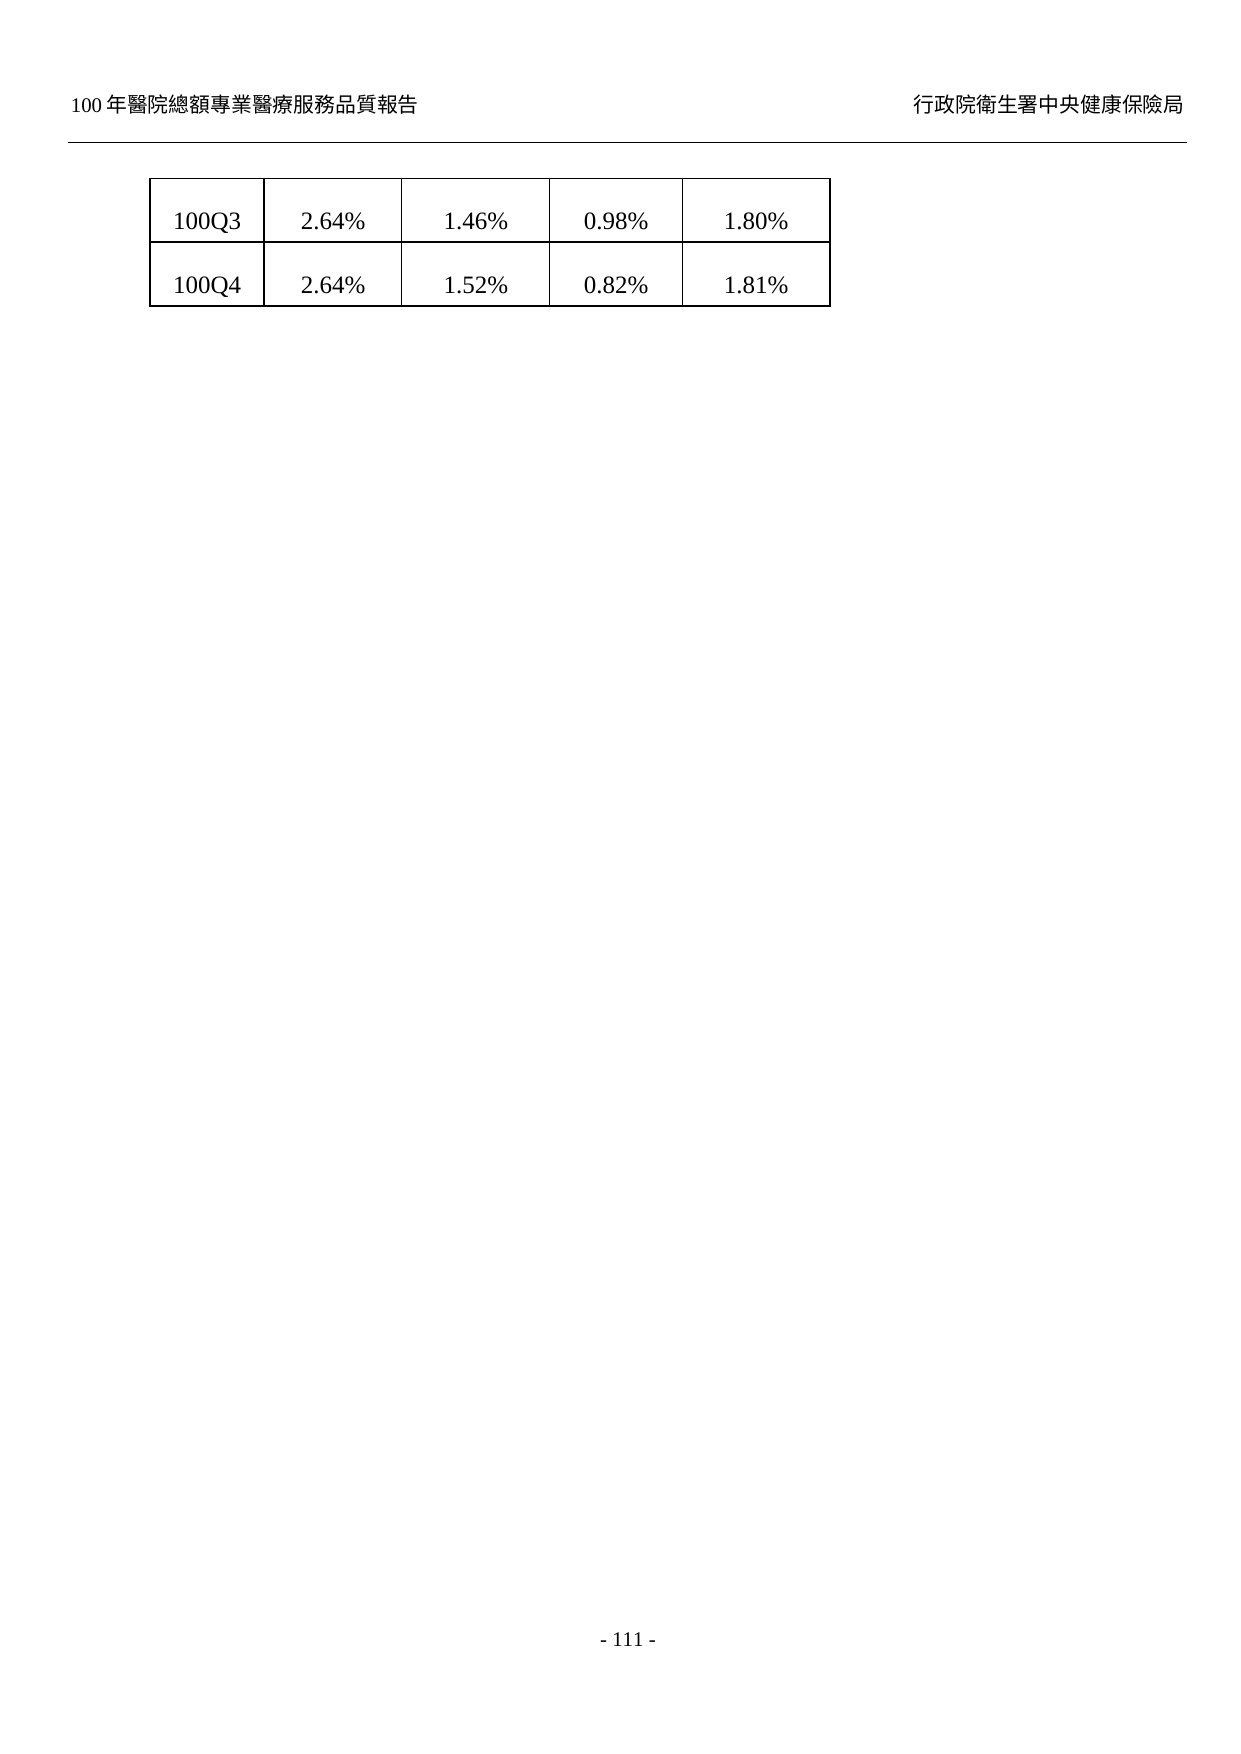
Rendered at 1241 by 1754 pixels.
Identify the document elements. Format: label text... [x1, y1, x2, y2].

table_cell 2.64% [265, 179, 401, 241]
table_cell 0.82% [550, 243, 682, 305]
table_cell 2.64% [265, 243, 401, 305]
table_cell 1.46% [402, 179, 549, 241]
table_cell 0.98% [550, 179, 682, 241]
table_cell 1.80% [683, 179, 829, 241]
table_cell 1.52% [402, 243, 549, 305]
table_cell 100Q4 [151, 243, 263, 305]
table_cell 1.81% [683, 243, 829, 305]
table_cell 100Q3 [151, 179, 263, 241]
